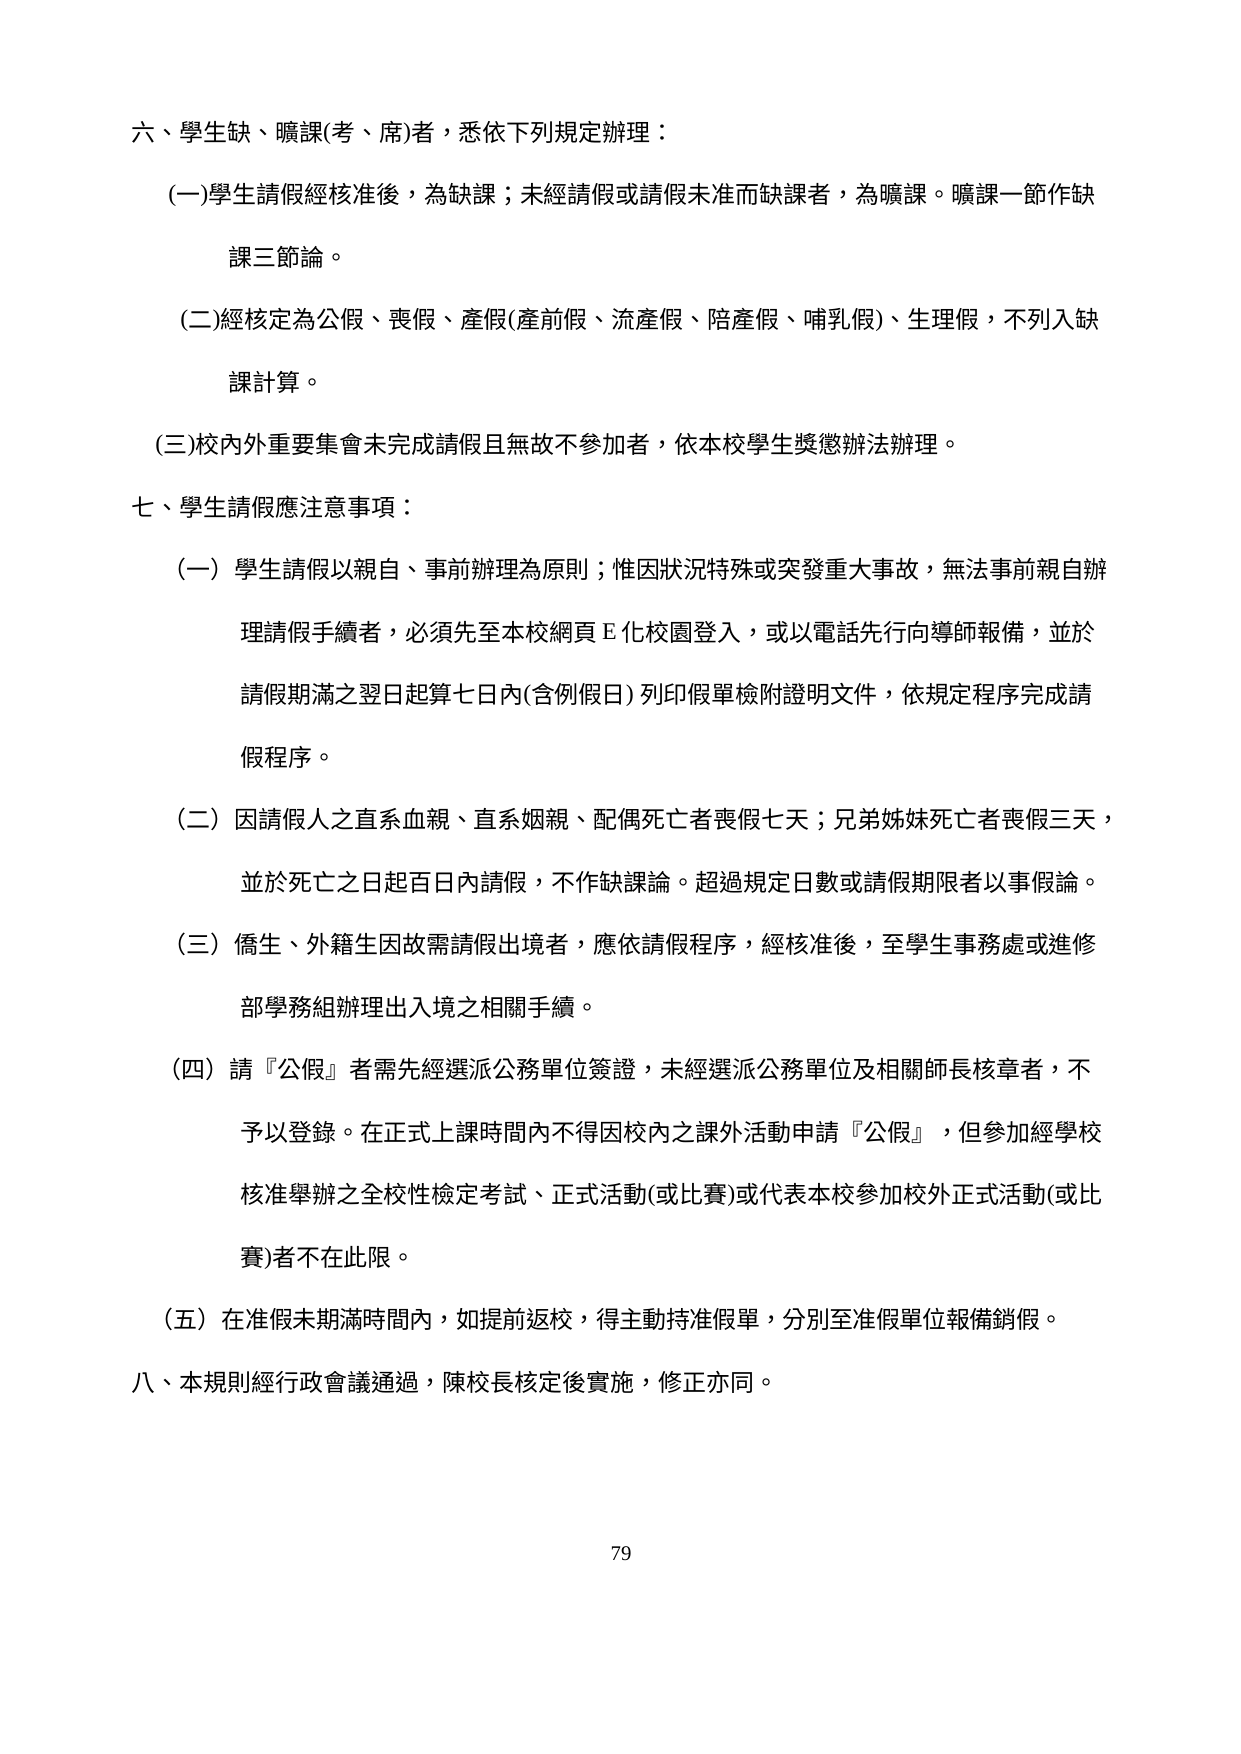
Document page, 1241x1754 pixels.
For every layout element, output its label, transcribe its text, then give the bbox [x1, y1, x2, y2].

text (二)經核定為公假、喪假、產假(產前假、流產假、陪產假、哺乳假)、生理假，不列入缺課計算。 [156, 276, 1110, 401]
text 七、學生請假應注意事項： [131, 464, 1110, 526]
text （三）僑生、外籍生因故需請假出境者，應依請假程序，經核准後，至學生事務處或進修部學務組辦理出入境之相關手續。 [156, 901, 1110, 1026]
text (三)校內外重要集會未完成請假且無故不參加者，依本校學生獎懲辦法辦理。 [131, 401, 1110, 464]
text （五）在准假未期滿時間內，如提前返校，得主動持准假單，分別至准假單位報備銷假。 [131, 1276, 1110, 1339]
text （二）因請假人之直系血親、直系姻親、配偶死亡者喪假七天；兄弟姊妹死亡者喪假三天，並於死亡之日起百日內請假，不作缺課論。超過規定日數或請假期限者以事假論。 [156, 776, 1110, 901]
text 六、學生缺、曠課(考、席)者，悉依下列規定辦理： [131, 89, 1110, 151]
text (一)學生請假經核准後，為缺課；未經請假或請假未准而缺課者，為曠課。曠課一節作缺課三節論。 [156, 151, 1110, 276]
text （四）請『公假』者需先經選派公務單位簽證，未經選派公務單位及相關師長核章者，不予以登錄。在正式上課時間內不得因校內之課外活動申請『公假』，但參加經學校核准舉辦之全校性檢定考試、正式活動(或比賽)或代表本校參加校外正式活動(或比賽)者不在此限。 [151, 1026, 1110, 1276]
text 八、本規則經行政會議通過，陳校長核定後實施，修正亦同。 [131, 1339, 1110, 1401]
text （一）學生請假以親自、事前辦理為原則；惟因狀況特殊或突發重大事故，無法事前親自辦理請假手續者，必須先至本校網頁E化校園登入，或以電話先行向導師報備，並於請假期滿之翌日起算七日內(含例假日) 列印假單檢附證明文件，依規定程序完成請假程序。 [156, 526, 1110, 776]
